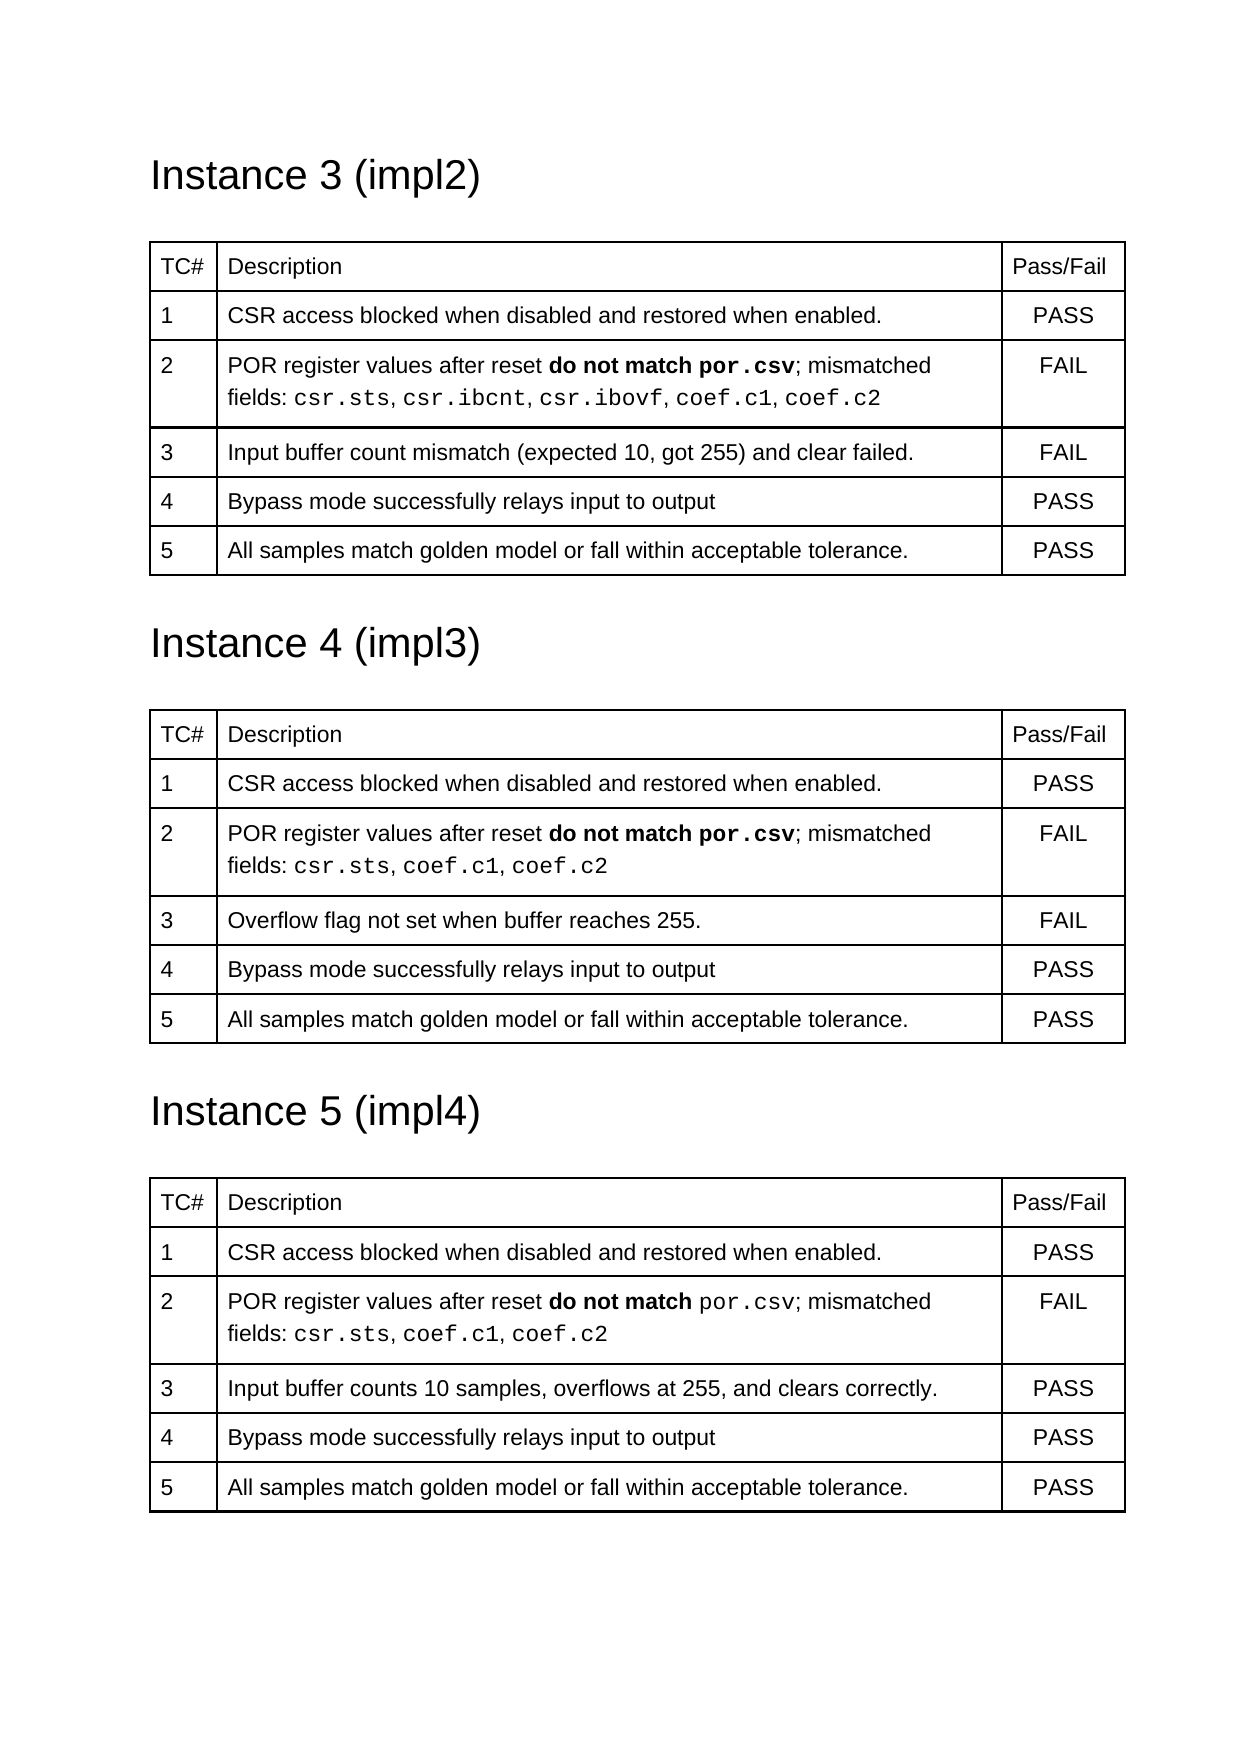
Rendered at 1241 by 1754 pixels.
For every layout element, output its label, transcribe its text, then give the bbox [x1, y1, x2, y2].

table_header Description [218, 243, 1001, 290]
table_cell CSR access blocked when disabled and restored when enabled. [218, 292, 1001, 339]
table_cell 5 [151, 527, 216, 574]
table_cell PASS [1003, 292, 1124, 339]
table_cell Bypass mode successfully relays input to output [218, 1414, 1001, 1461]
table_cell POR register values after reset do not match por.csv; mismatched fields: csr.sts, csr.ibcnt, csr.ibovf, coef.c1, coef.c2 [218, 341, 1001, 426]
table_header Pass/Fail [1003, 1179, 1124, 1226]
table_header TC# [151, 1179, 216, 1226]
table_cell 5 [151, 1463, 216, 1510]
table_cell Input buffer count mismatch (expected 10, got 255) and clear failed. [218, 429, 1001, 476]
table_cell 1 [151, 292, 216, 339]
table_cell PASS [1003, 478, 1124, 525]
table_cell PASS [1003, 527, 1124, 574]
table_cell 1 [151, 760, 216, 807]
table_cell CSR access blocked when disabled and restored when enabled. [218, 760, 1001, 807]
table_cell PASS [1003, 1414, 1124, 1461]
table_cell 2 [151, 809, 216, 894]
table_cell 4 [151, 946, 216, 993]
table_cell All samples match golden model or fall within acceptable tolerance. [218, 1463, 1001, 1510]
table_cell FAIL [1003, 1277, 1124, 1362]
table_cell POR register values after reset do not match por.csv; mismatched fields: csr.sts, coef.c1, coef.c2 [218, 1277, 1001, 1362]
table_cell 5 [151, 995, 216, 1042]
table_cell PASS [1003, 1463, 1124, 1510]
table_cell 2 [151, 341, 216, 426]
table_cell Input buffer counts 10 samples, overflows at 255, and clears correctly. [218, 1365, 1001, 1412]
table_cell Bypass mode successfully relays input to output [218, 946, 1001, 993]
table_cell 3 [151, 897, 216, 944]
table_cell FAIL [1003, 809, 1124, 894]
table_header TC# [151, 243, 216, 290]
table_cell 3 [151, 429, 216, 476]
table_cell PASS [1003, 1365, 1124, 1412]
table_cell 1 [151, 1228, 216, 1275]
table_header Description [218, 1179, 1001, 1226]
subtitle Instance 3 (impl2) [150, 150, 1090, 198]
table_header Pass/Fail [1003, 243, 1124, 290]
table_cell 4 [151, 478, 216, 525]
table_cell FAIL [1003, 897, 1124, 944]
table_cell FAIL [1003, 429, 1124, 476]
table_cell 2 [151, 1277, 216, 1362]
table_cell PASS [1003, 1228, 1124, 1275]
table_cell PASS [1003, 946, 1124, 993]
table_cell PASS [1003, 995, 1124, 1042]
table_cell POR register values after reset do not match por.csv; mismatched fields: csr.sts, coef.c1, coef.c2 [218, 809, 1001, 894]
table_cell All samples match golden model or fall within acceptable tolerance. [218, 995, 1001, 1042]
table_cell Bypass mode successfully relays input to output [218, 478, 1001, 525]
table_cell Overflow flag not set when buffer reaches 255. [218, 897, 1001, 944]
table_cell 4 [151, 1414, 216, 1461]
table_cell 3 [151, 1365, 216, 1412]
table_header Pass/Fail [1003, 711, 1124, 758]
table_header Description [218, 711, 1001, 758]
table_cell CSR access blocked when disabled and restored when enabled. [218, 1228, 1001, 1275]
table_cell All samples match golden model or fall within acceptable tolerance. [218, 527, 1001, 574]
subtitle Instance 4 (impl3) [150, 618, 1090, 666]
table_cell PASS [1003, 760, 1124, 807]
table_cell FAIL [1003, 341, 1124, 426]
subtitle Instance 5 (impl4) [150, 1086, 1090, 1134]
table_header TC# [151, 711, 216, 758]
